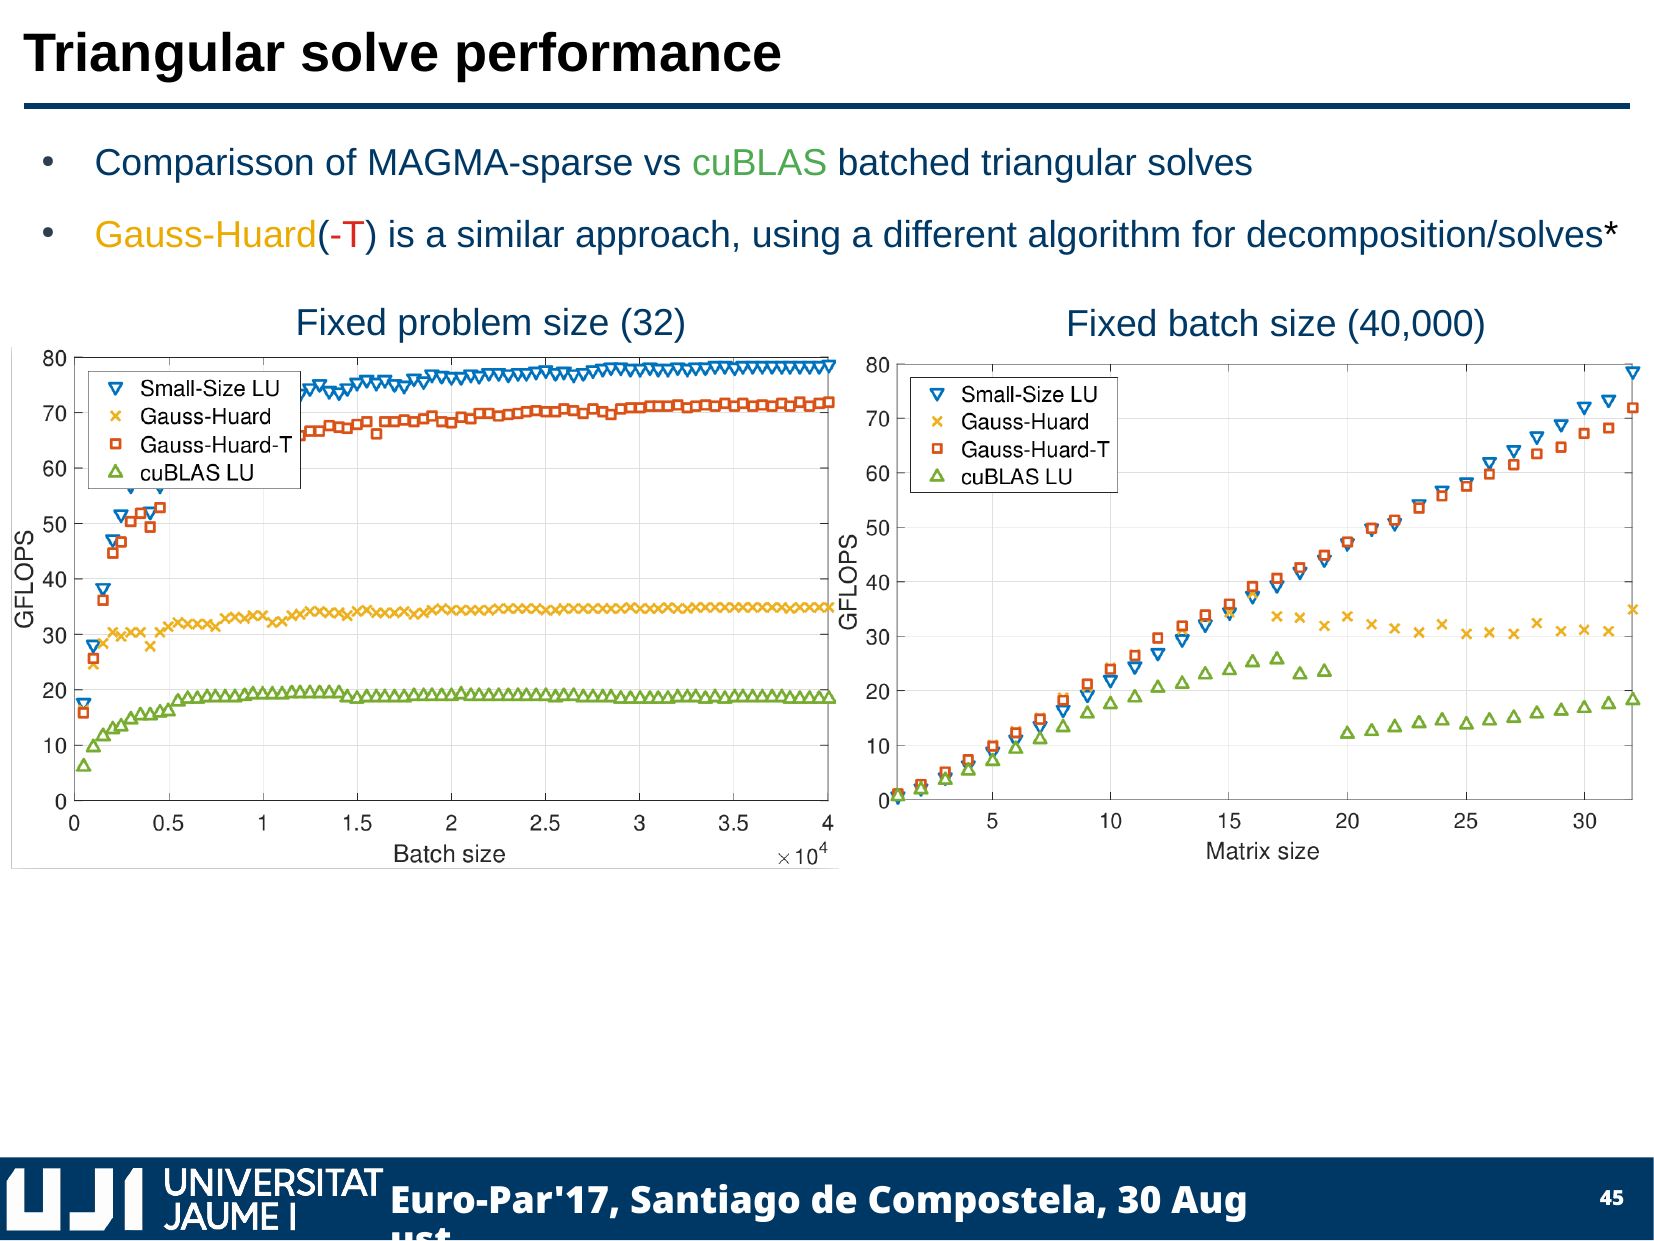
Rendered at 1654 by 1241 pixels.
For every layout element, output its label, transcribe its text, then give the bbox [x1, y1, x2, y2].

title Triangular solve performance [23, 0, 1630, 107]
picture [11, 347, 1642, 869]
text_box Fixed problem size (32) [280, 294, 702, 351]
list Comparisson of MAGMA-sparse vs cuBLAS batched triangular solves Gauss-Huard(-T) is a similar approach, using a different algorithm for decomposition/solves* [23, 141, 1630, 272]
text_box Fixed batch size (40,000) [1051, 295, 1502, 352]
picture [0, 1158, 390, 1241]
